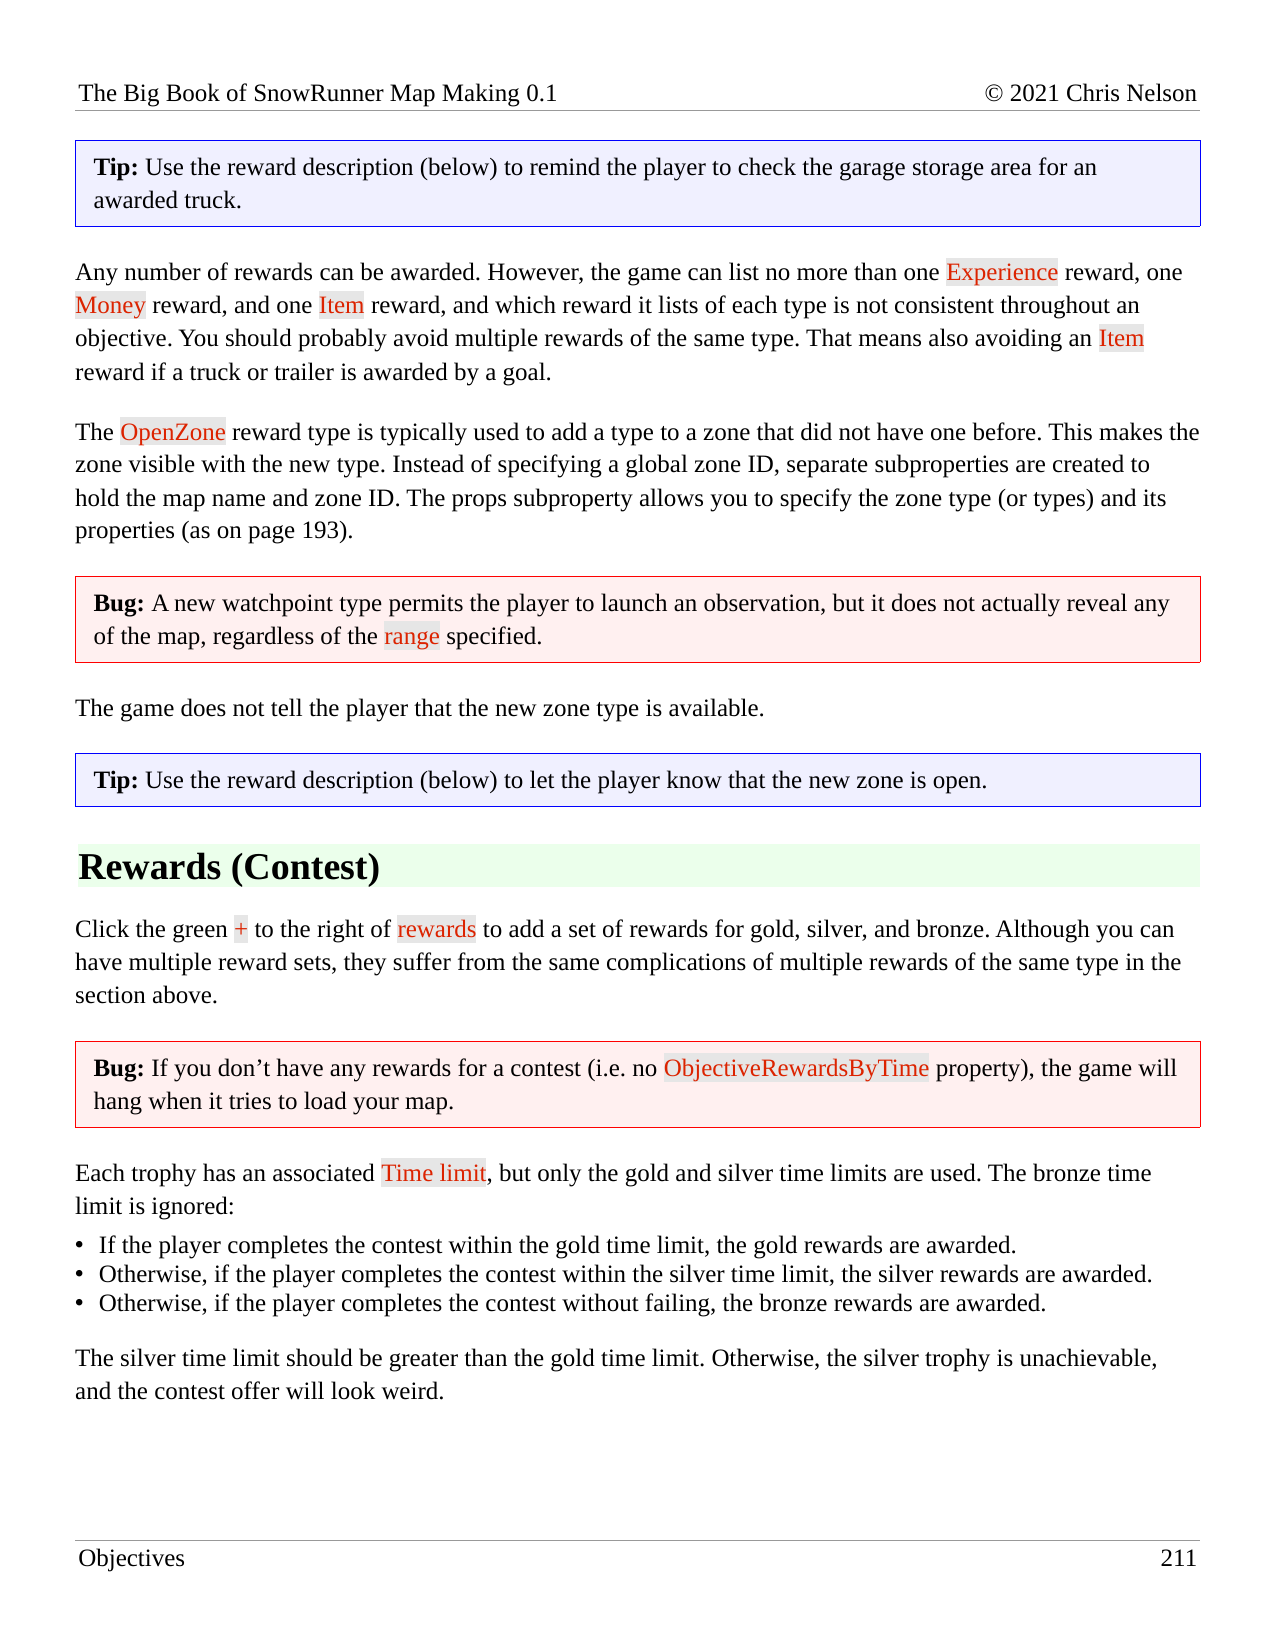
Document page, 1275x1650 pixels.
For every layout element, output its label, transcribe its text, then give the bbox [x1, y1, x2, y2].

subtitle Rewards (Contest) [78, 844, 1200, 887]
list Otherwise, if the player completes the contest without failing, the bronze rewards are awarded. [75, 1288, 1200, 1316]
subtitle Each trophy has an associated Time limit, but only the gold and silver time limits are used. The bronze time limit is ignored: [75, 1158, 1200, 1220]
list Use the reward description (below) to remind the player to check the garage storage area for an awarded truck. [76, 141, 1200, 226]
text Any number of rewards can be awarded. However, the game can list no more than one Experience reward, one Money reward, and one Item reward, and which reward it lists of each type is not consistent throughout an objective. You should probably avoid multiple rewards of the same type. That means also avoiding an Item reward if a truck or trailer is awarded by a goal. [75, 257, 1200, 385]
list A new watchpoint type permits the player to launch an observation, but it does not actually reveal any of the map, regardless of the range specified. [76, 577, 1200, 662]
list If the player completes the contest within the gold time limit, the gold rewards are awarded. [75, 1230, 1200, 1259]
text Click the green + to the right of rewards to add a set of rewards for gold, silver, and bronze. Although you can have multiple reward sets, they suffer from the same complications of multiple rewards of the same type in the section above. [75, 914, 1200, 1009]
text The silver time limit should be greater than the gold time limit. Otherwise, the silver trophy is unachievable, and the contest offer will look weird. [75, 1343, 1200, 1405]
list Use the reward description (below) to let the player know that the new zone is open. [76, 754, 1200, 806]
list Otherwise, if the player completes the contest within the silver time limit, the silver rewards are awarded. [75, 1259, 1200, 1288]
list If you don’t have any rewards for a contest (i.e. no ObjectiveRewardsByTime property), the game will hang when it tries to load your map. [76, 1042, 1200, 1127]
text The OpenZone reward type is typically used to add a type to a zone that did not have one before. This makes the zone visible with the new type. Instead of specifying a global zone ID, separate subproperties are created to hold the map name and zone ID. The props subproperty allows you to specify the zone type (or types) and its properties (as on page 193). [75, 417, 1200, 544]
text The game does not tell the player that the new zone type is available. [75, 693, 1200, 722]
